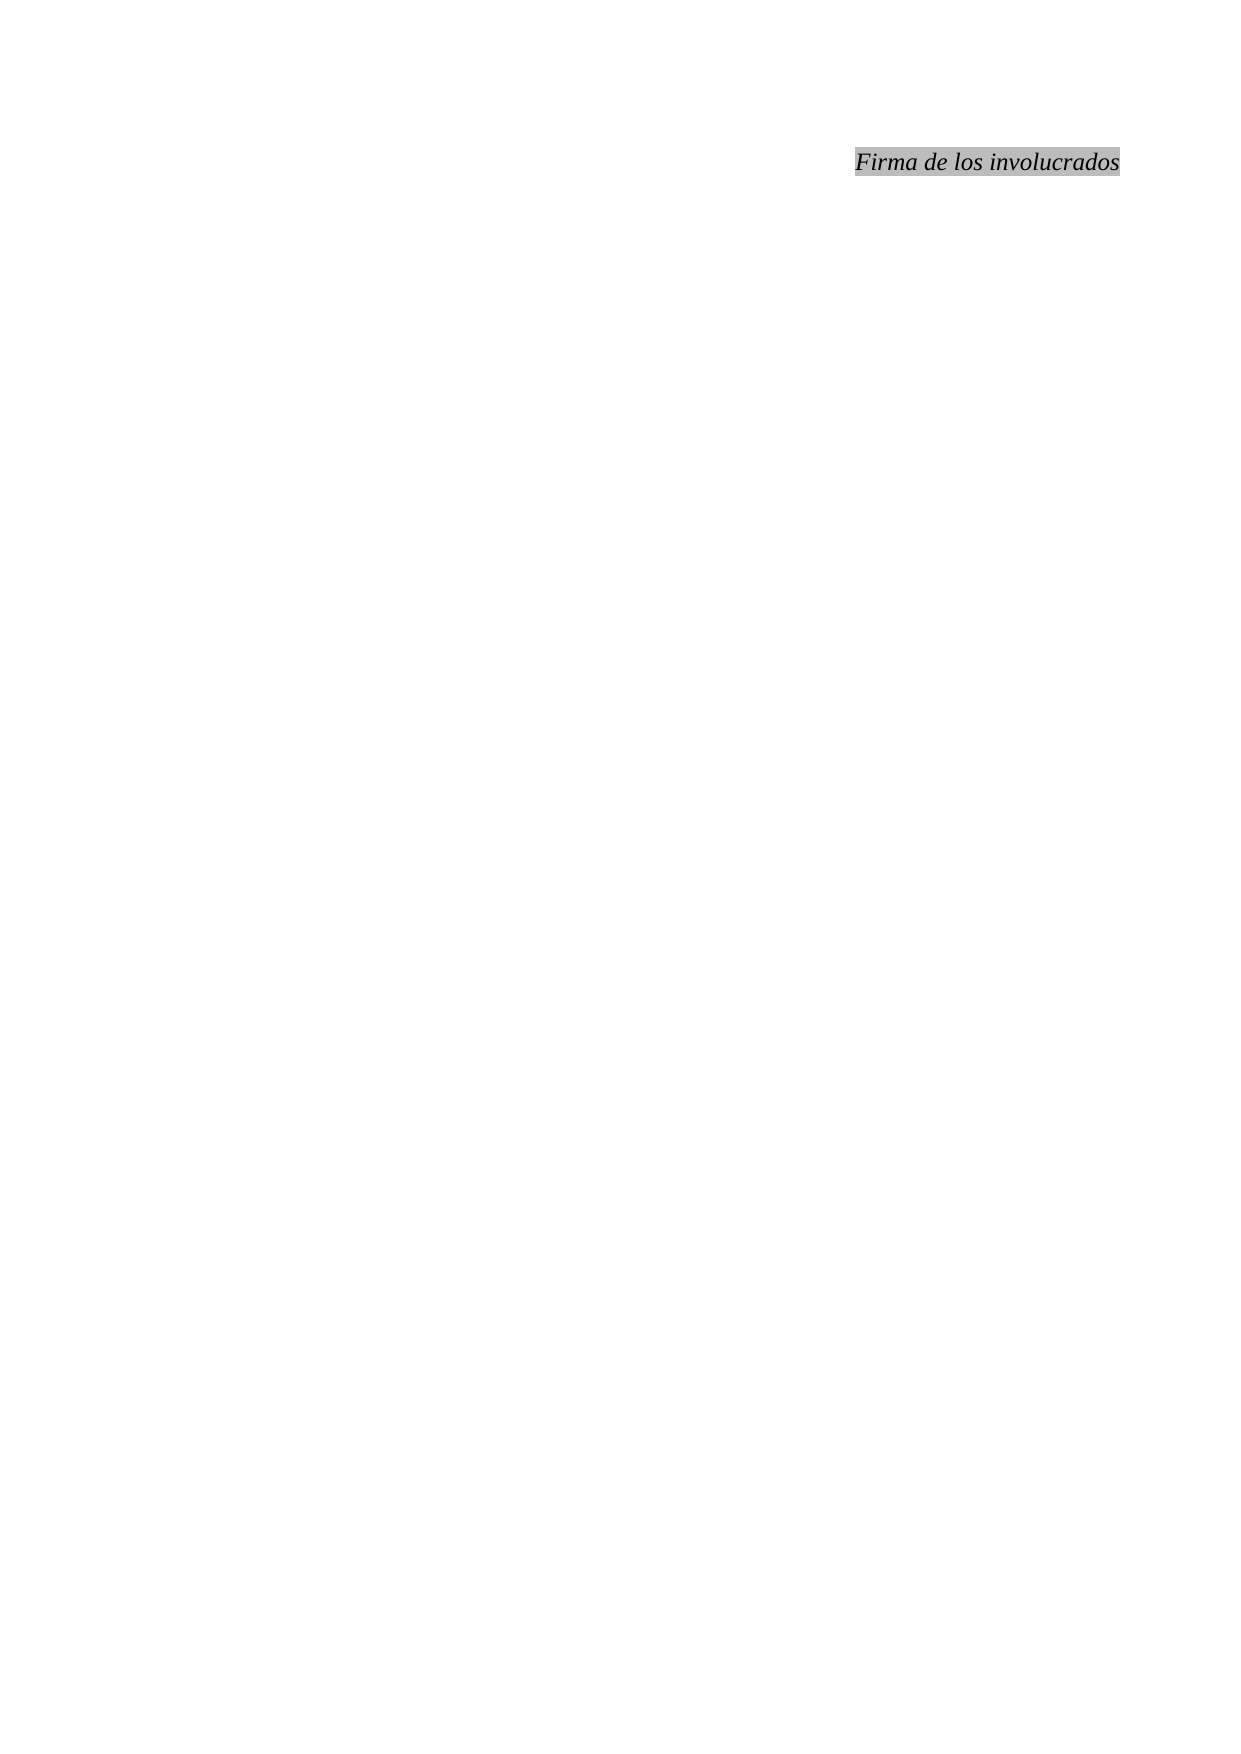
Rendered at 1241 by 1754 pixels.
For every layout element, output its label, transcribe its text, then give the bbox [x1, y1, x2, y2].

text Firma de los involucrados [118, 147, 1122, 176]
